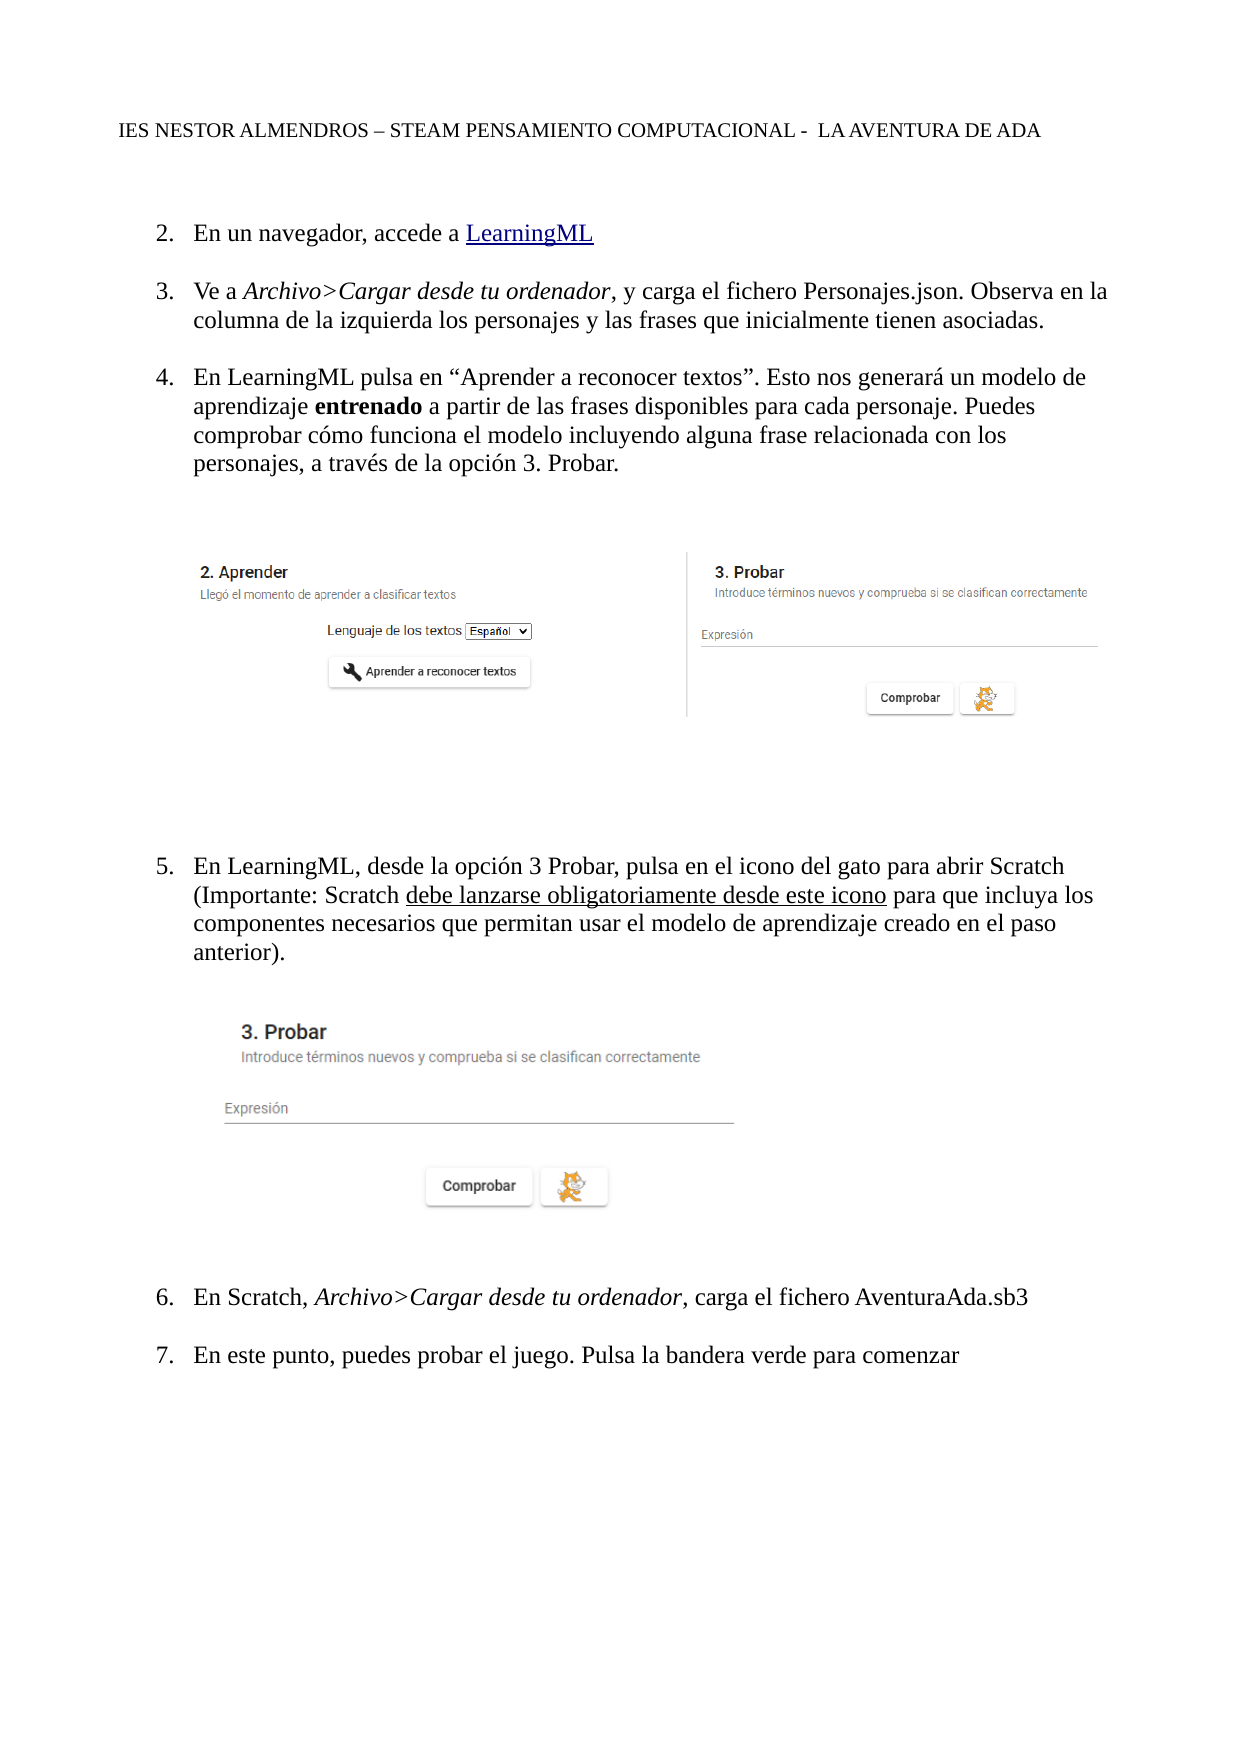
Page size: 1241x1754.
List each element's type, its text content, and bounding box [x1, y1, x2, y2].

picture [188, 552, 1098, 717]
list Ve a Archivo>Cargar desde tu ordenador, y carga el fichero Personajes.json. Observa en la columna de la izquierda los personajes y las frases que inicialmente tienen asociadas. [156, 276, 1122, 333]
list En LearningML, desde la opción 3 Probar, pulsa en el icono del gato para abrir Scratch (Importante: Scratch debe lanzarse obligatoriamente desde este icono para que incluya los componentes necesarios que permitan usar el modelo de aprendizaje creado en el paso anterior). [156, 851, 1122, 966]
picture [214, 1015, 735, 1215]
list En Scratch, Archivo>Cargar desde tu ordenador, carga el fichero AventuraAda.sb3 [156, 1282, 1122, 1311]
list En LearningML pulsa en “Aprender a reconocer textos”. Esto nos generará un modelo de aprendizaje entrenado a partir de las frases disponibles para cada personaje. Puedes comprobar cómo funciona el modelo incluyendo alguna frase relacionada con los personajes, a través de la opción 3. Probar. [156, 362, 1122, 477]
list En este punto, puedes probar el juego. Pulsa la bandera verde para comenzar [156, 1340, 1122, 1368]
list En un navegador, accede a LearningML [156, 218, 1122, 247]
